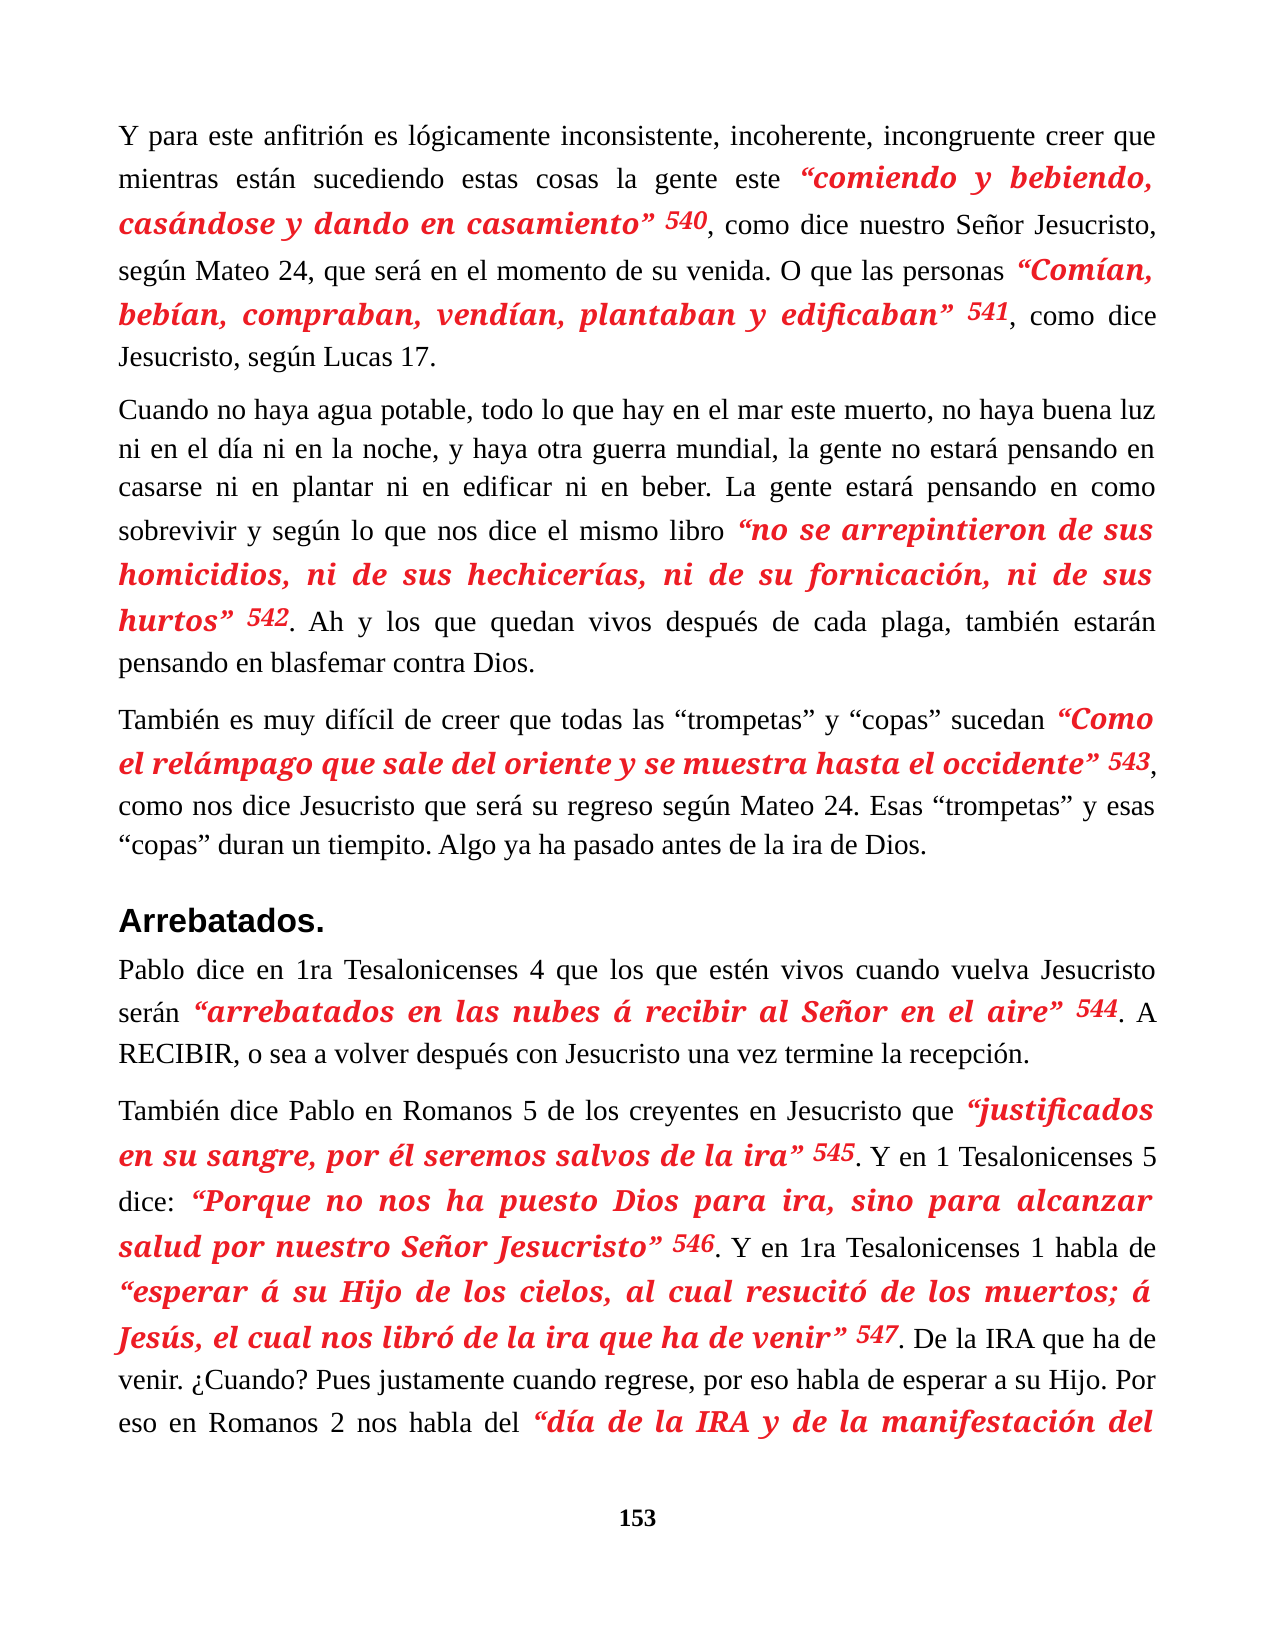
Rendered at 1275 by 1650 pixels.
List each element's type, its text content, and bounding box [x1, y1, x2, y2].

text También es muy difícil de creer que todas las “trompetas” y “copas” sucedan “Como el relámpago que sale del oriente y se muestra hasta el occidente” , como nos dice Jesucristo que será su regreso según Mateo 24. Esas “trompetas” y esas “copas” duran un tiempito. Algo ya ha pasado antes de la ira de Dios. [118, 698, 1157, 860]
text También dice Pablo en Romanos 5 de los creyentes en Jesucristo que “justificados en su sangre, por él seremos salvos de la ira” . Y en 1 Tesalonicenses 5 dice: “Porque no nos ha puesto Dios para ira, sino para alcanzar salud por nuestro Señor Jesucristo” . Y en 1ra Tesalonicenses 1 habla de “esperar á su Hijo de los cielos, al cual resucitó de los muertos; á Jesús, el cual nos libró de la ira que ha de venir” . De la IRA que ha de venir. ¿Cuando? Pues justamente cuando regrese, por eso habla de esperar a su Hijo. Por eso en Romanos 2 nos habla del “día de la IRA y de la manifestación del [118, 1089, 1157, 1441]
text Cuando no haya agua potable, todo lo que hay en el mar este muerto, no haya buena luz ni en el día ni en la noche, y haya otra guerra mundial, la gente no estará pensando en casarse ni en plantar ni en edificar ni en beber. La gente estará pensando en como sobrevivir y según lo que nos dice el mismo libro “no se arrepintieron de sus homicidios, ni de sus hechicerías, ni de su fornicación, ni de sus hurtos” . Ah y los que quedan vivos después de cada plaga, también estarán pensando en blasfemar contra Dios. [118, 392, 1157, 678]
text Y para este anfitrión es lógicamente inconsistente, incoherente, incongruente creer que mientras están sucediendo estas cosas la gente este “comiendo y bebiendo, casándose y dando en casamiento” , como dice nuestro Señor Jesucristo, según Mateo 24, que será en el momento de su venida. O que las personas “Comían, bebían, compraban, vendían, plantaban y edificaban” , como dice Jesucristo, según Lucas 17. [118, 118, 1157, 373]
subtitle Arrebatados. [118, 901, 1157, 939]
text Pablo dice en 1ra Tesalonicenses 4 que los que estén vivos cuando vuelva Jesucristo serán “arrebatados en las nubes á recibir al Señor en el aire” . A RECIBIR, o sea a volver después con Jesucristo una vez termine la recepción. [118, 952, 1157, 1069]
